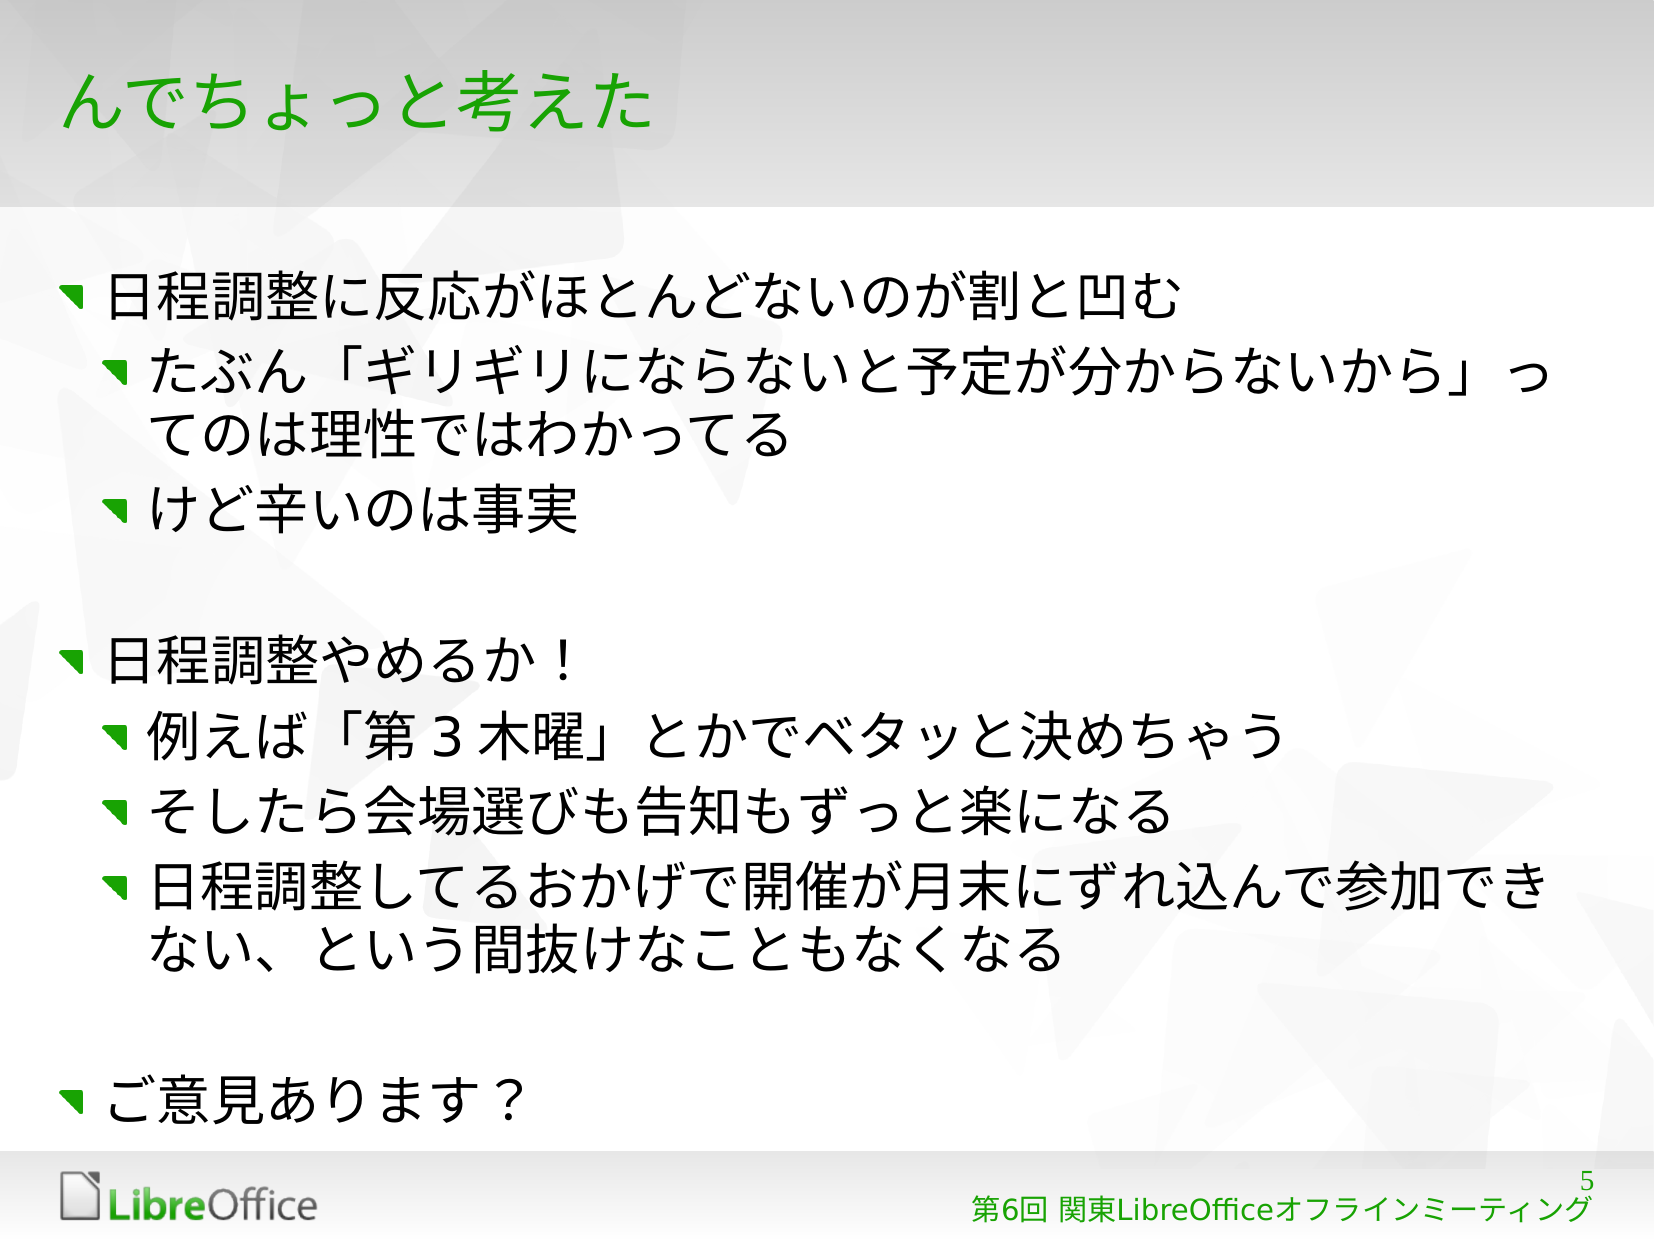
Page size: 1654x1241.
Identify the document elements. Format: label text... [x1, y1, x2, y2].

picture [59, 1090, 83, 1114]
title んでちょっと考えた [59, 29, 1595, 178]
picture [41, 1152, 337, 1240]
picture [915, 548, 1654, 1169]
picture [0, 0, 783, 931]
list 日程調整に反応がほとんどないのが割と凹む たぶん「ギリギリにならないと予定が分からないから」ってのは理性ではわかってる けど辛いのは事実 日程調整やめるか！ 例えば「第3木曜」とかでベタッと決めちゃう そしたら会場選びも告知もずっと楽になる 日程調整してるおかげで開催が月末にずれ込んで参加できない、という間抜けなこともなくなる ご意見あります？ [59, 265, 1595, 1041]
